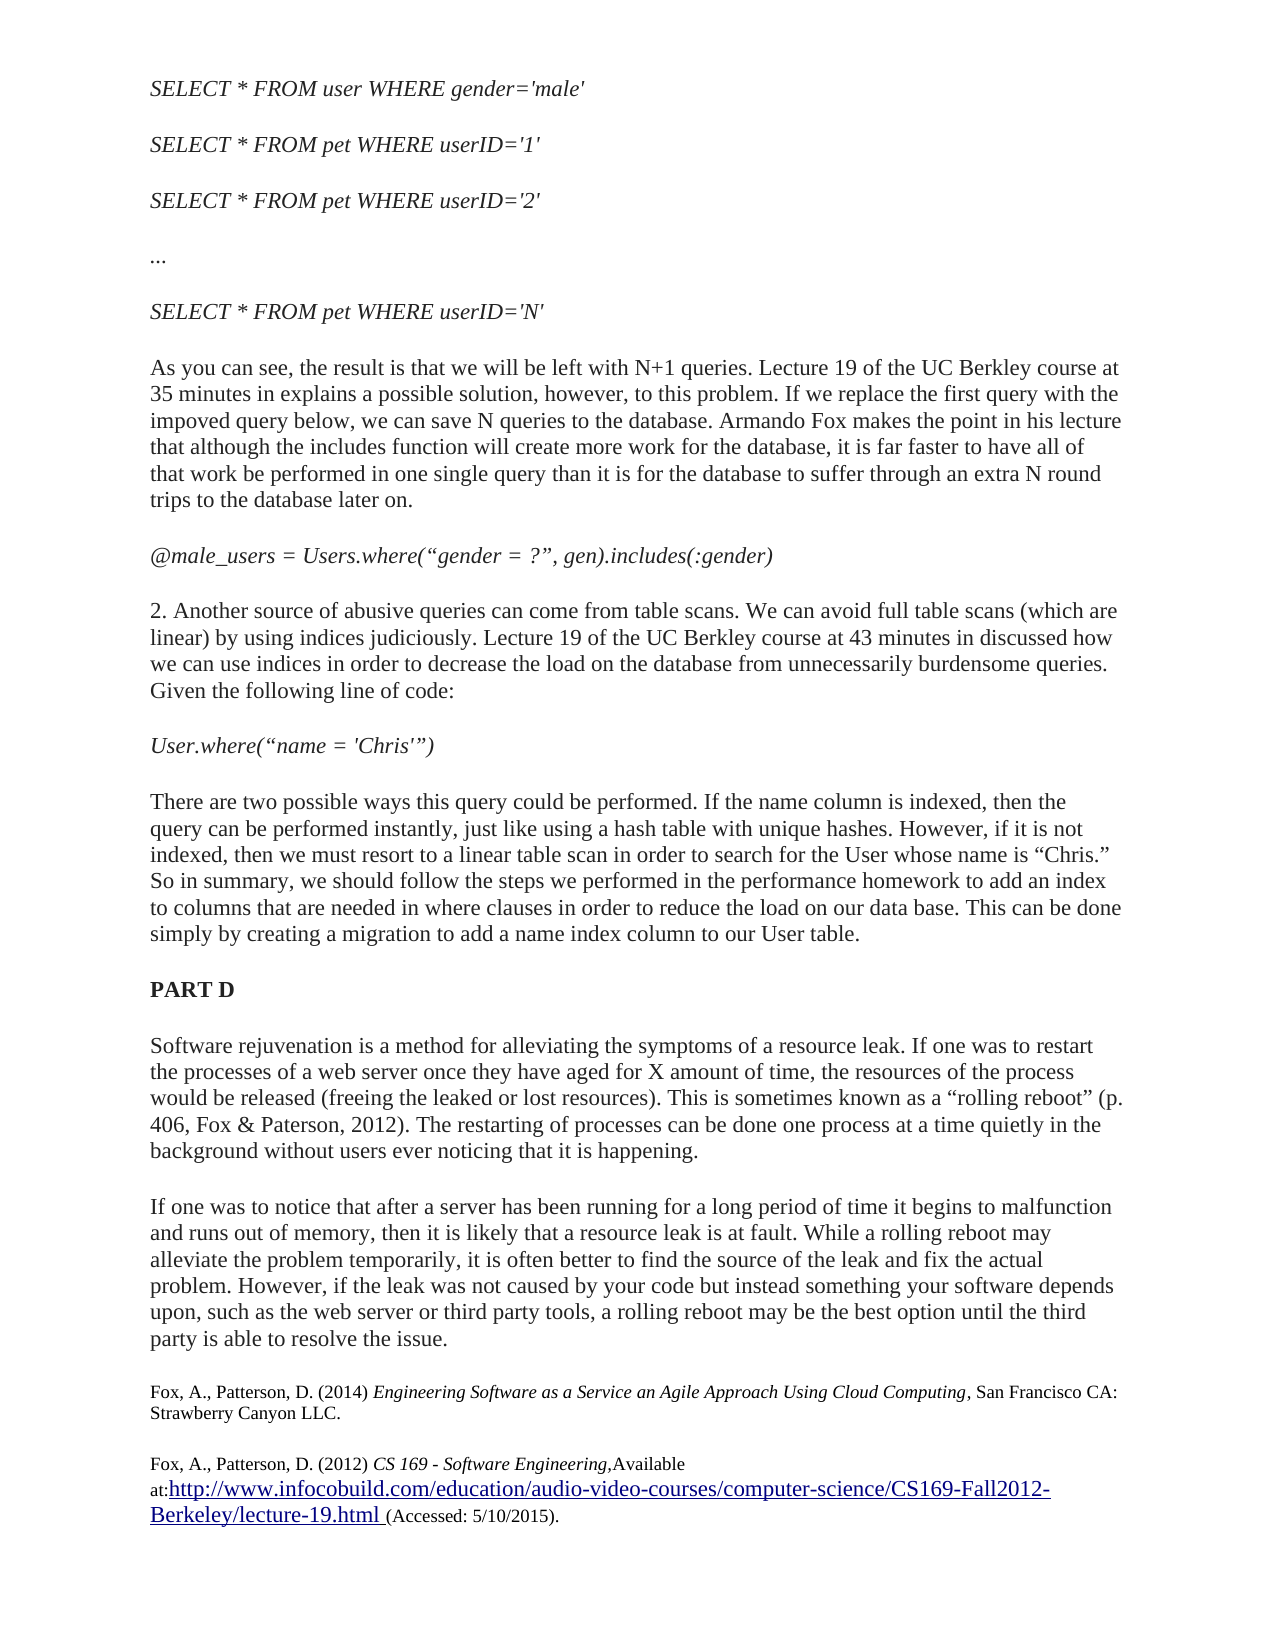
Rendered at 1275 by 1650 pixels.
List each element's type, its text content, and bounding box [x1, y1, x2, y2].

text There are two possible ways this query could be performed. If the name column is indexed, then the query can be performed instantly, just like using a hash table with unique hashes. However, if it is not indexed, then we must resort to a linear table scan in order to search for the User whose name is “Chris.” So in summary, we should follow the steps we performed in the performance homework to add an index to columns that are needed in where clauses in order to reduce the load on our data base. This can be done simply by creating a migration to add a name index column to our User table. [150, 788, 1125, 946]
text As you can see, the result is that we will be left with N+1 queries. Lecture 19 of the UC Berkley course at 35 minutes in explains a possible solution, however, to this problem. If we replace the first query with the impoved query below, we can save N queries to the database. Armando Fox makes the point in his lecture that although the includes function will create more work for the database, it is far faster to have all of that work be performed in one single query than it is for the database to suffer through an extra N round trips to the database later on. [150, 354, 1125, 512]
text PART D [150, 976, 1125, 1002]
text Software rejuvenation is a method for alleviating the symptoms of a resource leak. If one was to restart the processes of a web server once they have aged for X amount of time, the resources of the process would be released (freeing the leaked or lost resources). This is sometimes known as a “rolling reboot” (p. 406, Fox & Paterson, 2012). The restarting of processes can be done one process at a time quietly in the background without users ever noticing that it is happening. [150, 1032, 1125, 1163]
text SELECT * FROM pet WHERE userID='2' [150, 187, 1125, 213]
text Fox, A., Patterson, D. (2012) CS 169 - Software Engineering,Available at:http://www.infocobuild.com/education/audio-video-courses/computer-science/CS169-Fall2012-Berkeley/lecture-19.html (Accessed: 5/10/2015). [150, 1453, 1125, 1527]
text SELECT * FROM pet WHERE userID='N' [150, 298, 1125, 325]
text @male_users = Users.where(“gender = ?”, gen).includes(:gender) [150, 542, 1125, 568]
text Fox, A., Patterson, D. (2014) Engineering Software as a Service an Agile Approach Using Cloud Computing, San Francisco CA: Strawberry Canyon LLC. [150, 1381, 1125, 1424]
text ... [150, 242, 1125, 269]
text 2. Another source of abusive queries can come from table scans. We can avoid full table scans (which are linear) by using indices judiciously. Lecture 19 of the UC Berkley course at 43 minutes in discussed how we can use indices in order to decrease the load on the database from unnecessarily burdensome queries. Given the following line of code: [150, 598, 1125, 703]
text If one was to notice that after a server has been running for a long period of time it begins to malfunction and runs out of memory, then it is likely that a resource leak is at fault. While a rolling reboot may alleviate the problem temporarily, it is often better to find the source of the leak and fix the actual problem. However, if the leak was not caused by your code but instead something your software depends upon, such as the web server or third party tools, a rolling reboot may be the best option until the third party is able to resolve the issue. [150, 1193, 1125, 1351]
text SELECT * FROM user WHERE gender='male' [150, 75, 1125, 101]
text User.where(“name = 'Chris'”) [150, 732, 1125, 759]
text SELECT * FROM pet WHERE userID='1' [150, 131, 1125, 157]
